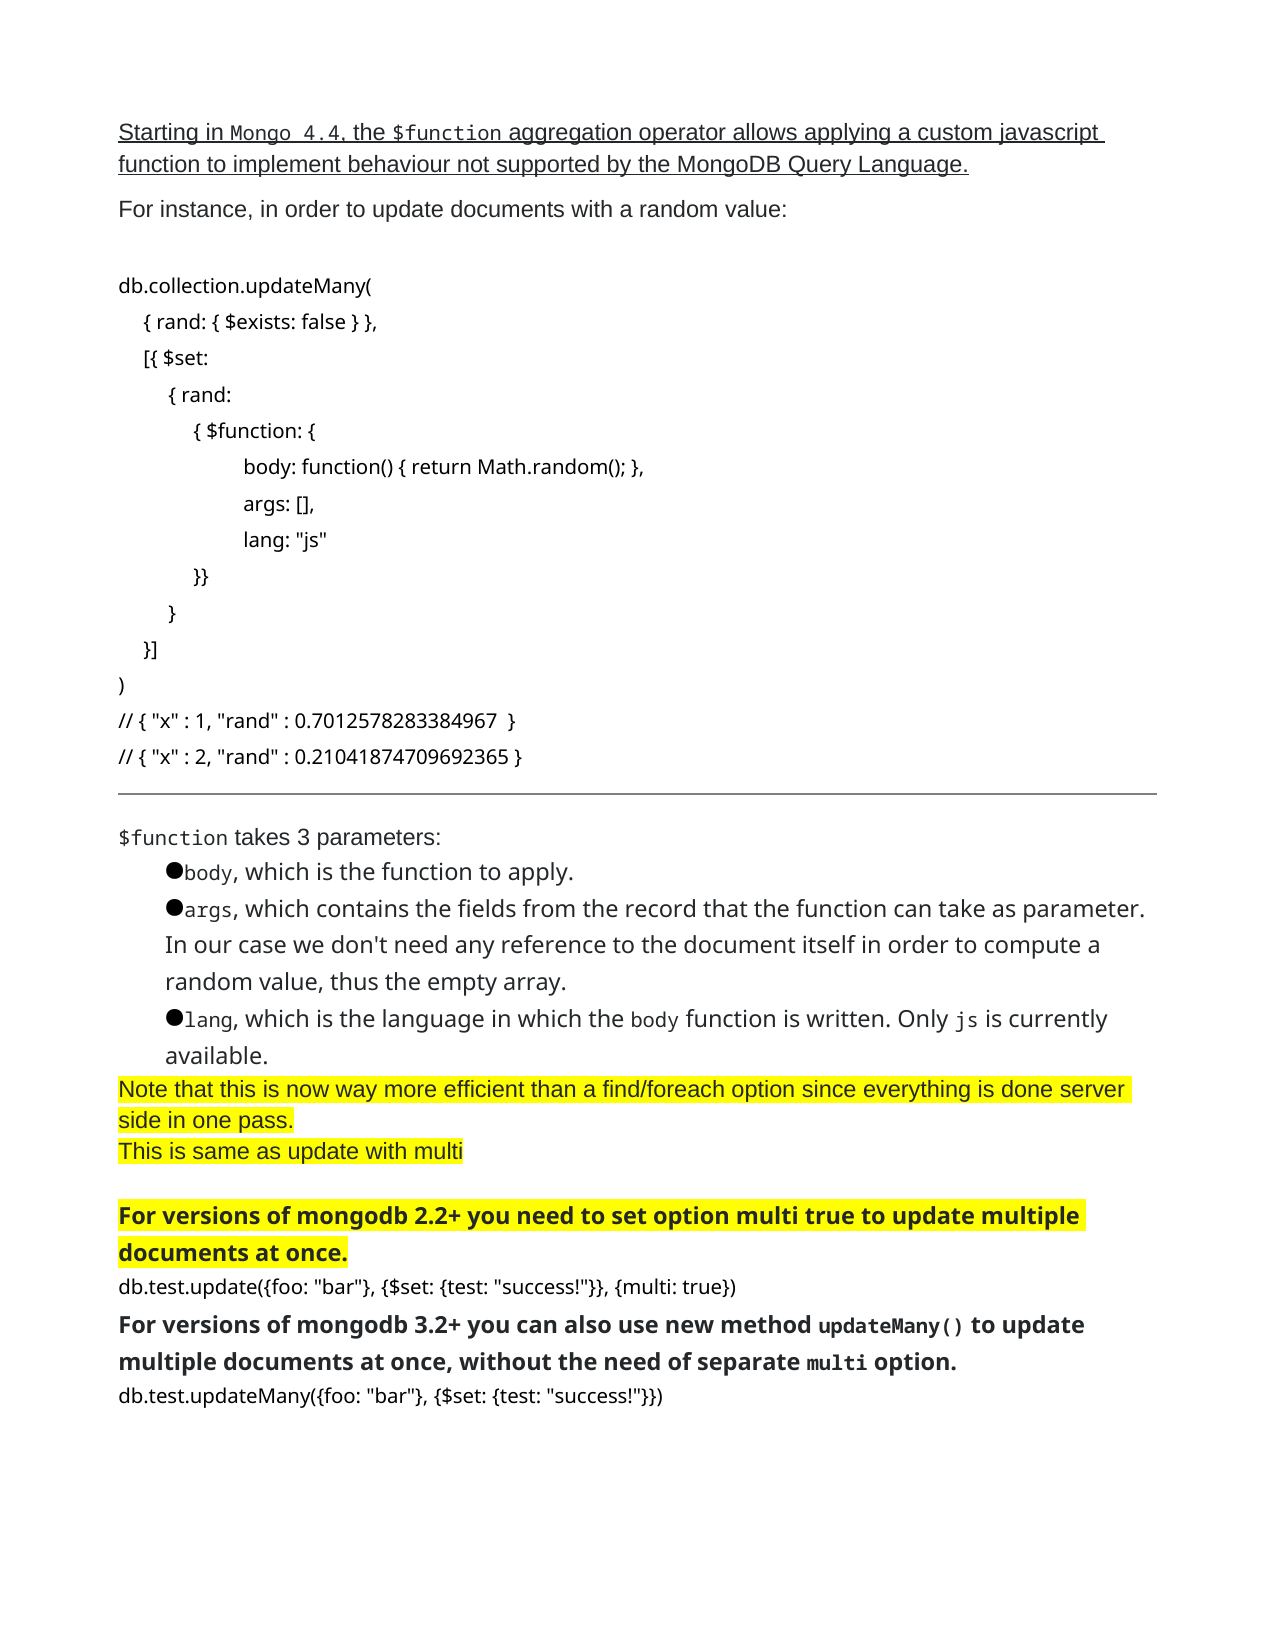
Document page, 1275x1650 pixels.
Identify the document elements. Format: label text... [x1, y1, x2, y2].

text $function takes 3 parameters: [118, 823, 1157, 851]
list args, which contains the fields from the record that the function can take as parameter. In our case we don't need any reference to the document itself in order to compute a random value, thus the empty array. [118, 892, 1157, 997]
text db.test.update({foo: "bar"}, {$set: {test: "success!"}}, {multi: true}) [118, 1273, 1157, 1300]
text For versions of mongodb 2.2+ you need to set option multi true to update multiple documents at once. [118, 1199, 1157, 1268]
text Note that this is now way more efficient than a find/foreach option since everything is done server side in one pass. [118, 1076, 1157, 1133]
text lang: "js" [118, 526, 1157, 554]
text }} [118, 562, 1157, 590]
text args: [], [118, 489, 1157, 517]
text ) [118, 671, 1157, 699]
text For instance, in order to update documents with a random value: [118, 195, 1157, 222]
text } [118, 598, 1157, 626]
text This is same as update with multi [118, 1137, 1157, 1164]
text { rand: [118, 380, 1157, 408]
text db.collection.updateMany( [118, 272, 1157, 299]
text body: function() { return Math.random(); }, [118, 453, 1157, 481]
text // { "x" : 1, "rand" : 0.7012578283384967 } [118, 707, 1157, 735]
text { rand: { $exists: false } }, [118, 307, 1157, 336]
text { $function: { [118, 417, 1157, 444]
text For versions of mongodb 3.2+ you can also use new method updateMany() to update multiple documents at once, without the need of separate multi option. [118, 1309, 1157, 1377]
text db.test.updateMany({foo: "bar"}, {$set: {test: "success!"}}) [118, 1382, 1157, 1410]
list lang, which is the language in which the body function is written. Only js is currently available. [118, 1002, 1157, 1071]
text Starting in Mongo 4.4, the $function aggregation operator allows applying a custom javascript function to implement behaviour not supported by the MongoDB Query Language. [118, 118, 1157, 177]
list body, which is the function to apply. [118, 855, 1157, 887]
text // { "x" : 2, "rand" : 0.21041874709692365 } [118, 743, 1157, 771]
text [{ $set: [118, 344, 1157, 372]
text }] [118, 635, 1157, 663]
